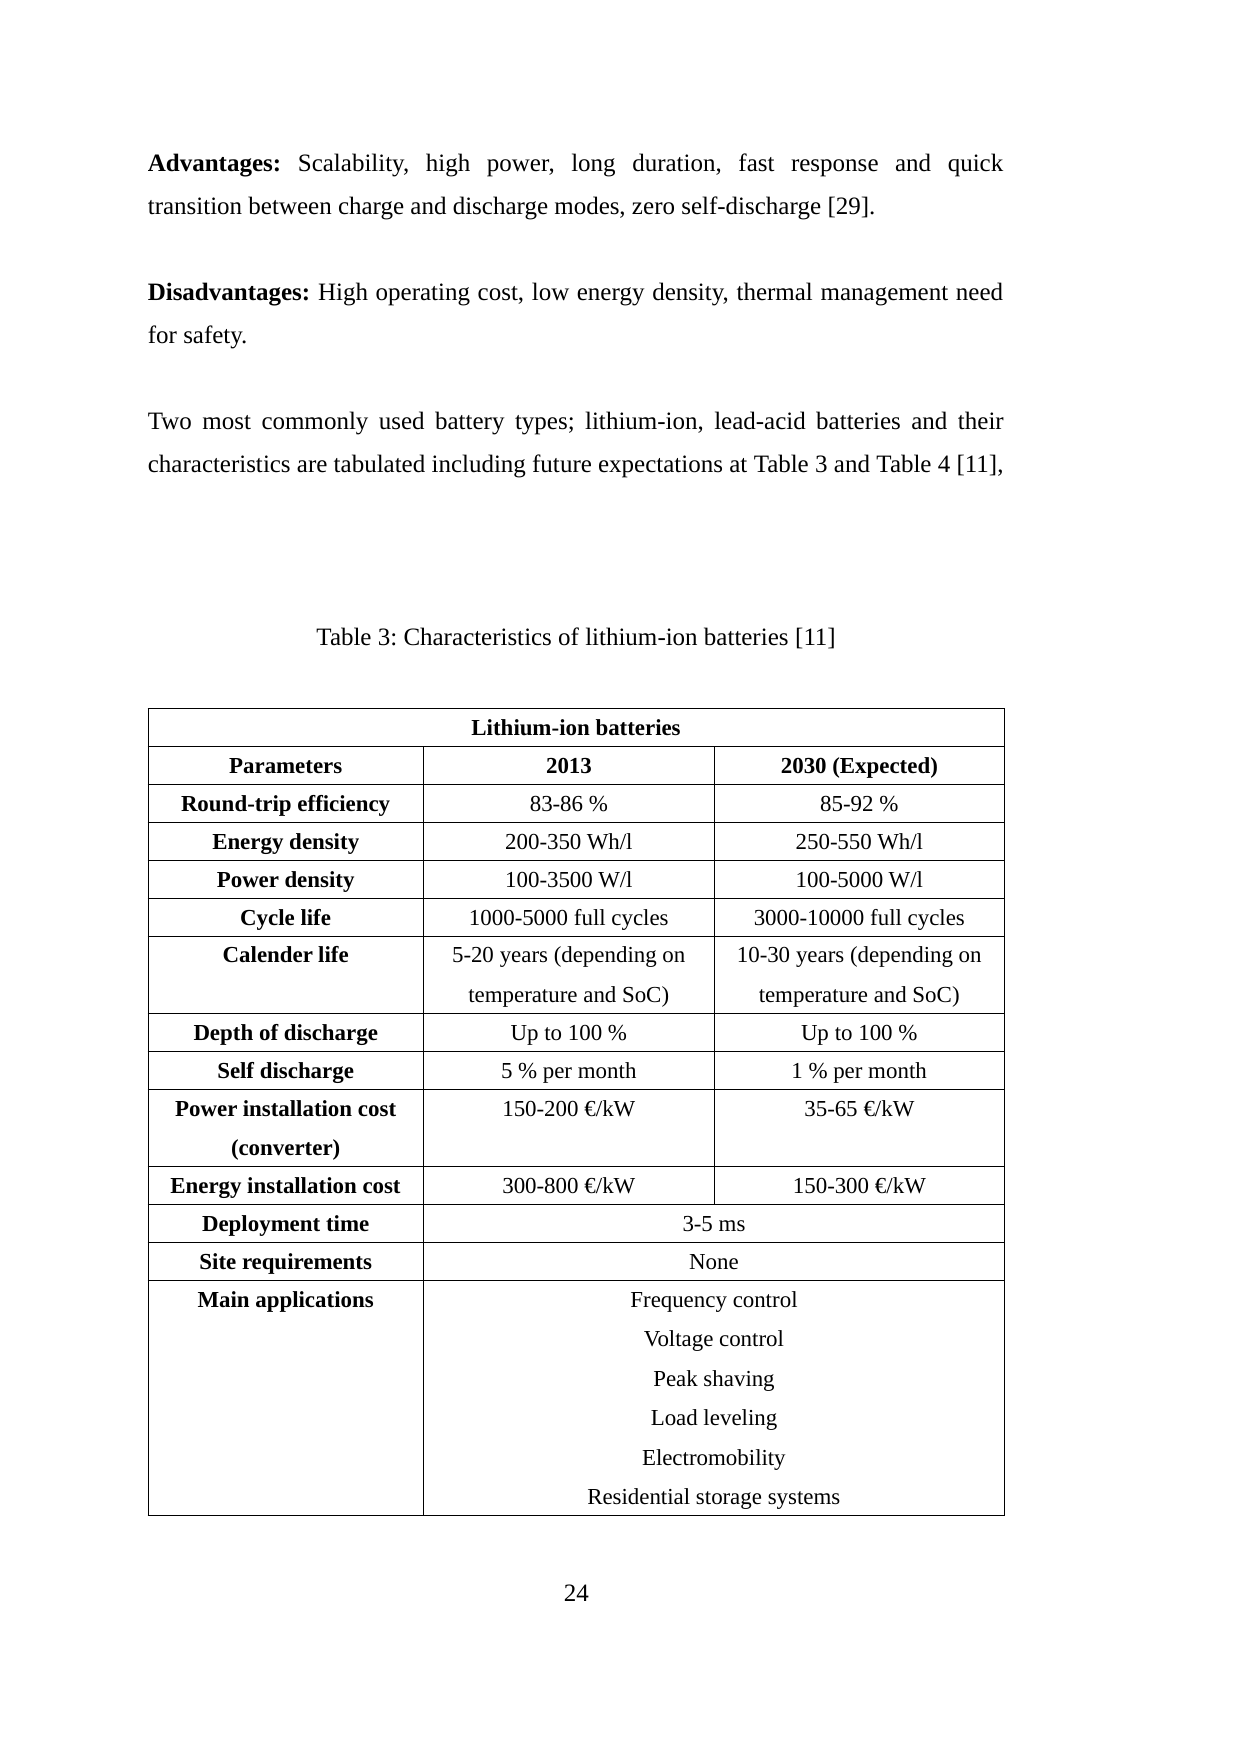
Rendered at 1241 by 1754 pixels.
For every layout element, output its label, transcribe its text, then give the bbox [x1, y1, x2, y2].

table_cell Power installation cost (converter) [149, 1090, 423, 1166]
table_header Lithium-ion batteries [149, 709, 1004, 746]
table_cell Calender life [149, 937, 423, 1013]
table_cell Site requirements [149, 1243, 423, 1280]
table_cell Deployment time [149, 1205, 423, 1242]
table_cell Up to 100 % [715, 1014, 1004, 1051]
table_cell 200-350 Wh/l [424, 823, 714, 860]
table_cell Frequency control Voltage control Peak shaving Load leveling Electromobility Residential storage systems [424, 1281, 1004, 1515]
table_cell 85-92 % [715, 785, 1004, 822]
table_cell Energy density [149, 823, 423, 860]
table_cell 150-300 €/kW [715, 1167, 1004, 1204]
text Disadvantages: High operating cost, low energy density, thermal management need for safety. [148, 277, 1004, 349]
table_cell Power density [149, 861, 423, 898]
table_cell Cycle life [149, 899, 423, 936]
table_cell 10-30 years (depending on temperature and SoC) [715, 937, 1004, 1013]
text Two most commonly used battery types; lithium-ion, lead-acid batteries and their characteristics are tabulated including future expectations at Table 3 and Table 4 [11], [148, 406, 1004, 478]
table_cell 1000-5000 full cycles [424, 899, 714, 936]
table_cell 1 % per month [715, 1052, 1004, 1089]
table_cell 100-3500 W/l [424, 861, 714, 898]
table_cell 2013 [424, 747, 714, 784]
table_cell Parameters [149, 747, 423, 784]
table_cell 5-20 years (depending on temperature and SoC) [424, 937, 714, 1013]
table_cell Energy installation cost [149, 1167, 423, 1204]
table_cell 3000-10000 full cycles [715, 899, 1004, 936]
table_cell Self discharge [149, 1052, 423, 1089]
table_cell 250-550 Wh/l [715, 823, 1004, 860]
table_cell 3-5 ms [424, 1205, 1004, 1242]
table_cell 35-65 €/kW [715, 1090, 1004, 1166]
table_cell 300-800 €/kW [424, 1167, 714, 1204]
table_cell 100-5000 W/l [715, 861, 1004, 898]
table_cell None [424, 1243, 1004, 1280]
table_cell 5 % per month [424, 1052, 714, 1089]
table_cell 83-86 % [424, 785, 714, 822]
text Advantages: Scalability, high power, long duration, fast response and quick transition between charge and discharge modes, zero self-discharge [29]. [148, 148, 1004, 219]
table_cell 150-200 €/kW [424, 1090, 714, 1166]
table_cell Depth of discharge [149, 1014, 423, 1051]
table_cell Main applications [149, 1281, 423, 1515]
table_cell 2030 (Expected) [715, 747, 1004, 784]
text Table 3: Characteristics of lithium-ion batteries [11] [148, 622, 1004, 651]
table_cell Up to 100 % [424, 1014, 714, 1051]
table_cell Round-trip efficiency [149, 785, 423, 822]
